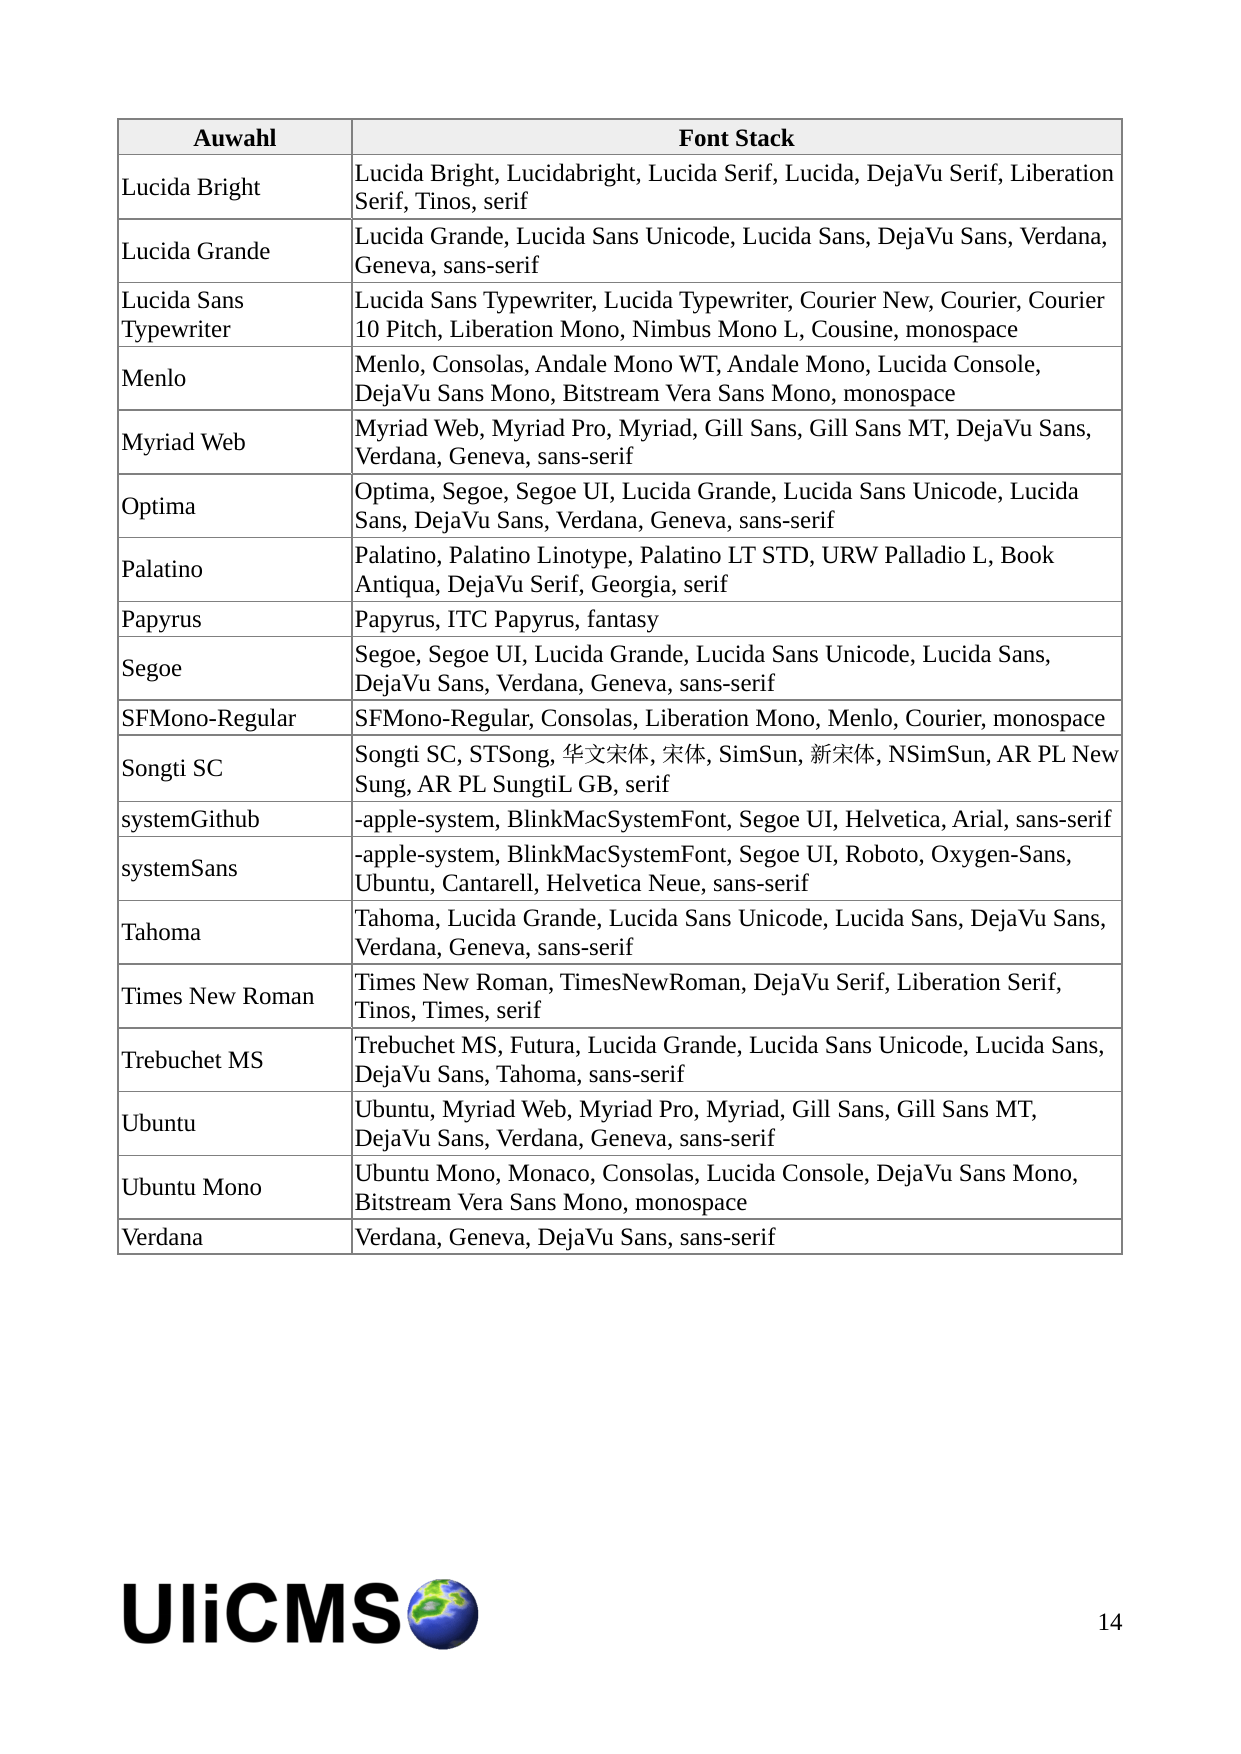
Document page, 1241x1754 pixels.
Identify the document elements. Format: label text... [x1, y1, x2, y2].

table_cell Optima [119, 475, 351, 537]
table_cell Tahoma, Lucida Grande, Lucida Sans Unicode, Lucida Sans, DejaVu Sans, Verdana, Geneva, sans-serif [353, 901, 1121, 963]
table_cell Ubuntu Mono [119, 1156, 351, 1218]
table_cell Trebuchet MS [119, 1029, 351, 1091]
table_cell Ubuntu [119, 1092, 351, 1154]
table_cell Menlo [119, 347, 351, 409]
table_header Font Stack [353, 120, 1121, 154]
table_cell Optima, Segoe, Segoe UI, Lucida Grande, Lucida Sans Unicode, Lucida Sans, DejaVu Sans, Verdana, Geneva, sans-serif [353, 475, 1121, 537]
table_cell Songti SC, STSong, 华文宋体, 宋体, SimSun, 新宋体, NSimSun, AR PL New Sung, AR PL SungtiL GB, serif [353, 736, 1121, 801]
table_cell Tahoma [119, 901, 351, 963]
table_cell SFMono-Regular [119, 701, 351, 734]
table_cell Menlo, Consolas, Andale Mono WT, Andale Mono, Lucida Console, DejaVu Sans Mono, Bitstream Vera Sans Mono, monospace [353, 347, 1121, 409]
table_cell Times New Roman, TimesNewRoman, DejaVu Serif, Liberation Serif, Tinos, Times, serif [353, 965, 1121, 1027]
table_cell Lucida Bright, Lucidabright, Lucida Serif, Lucida, DejaVu Serif, Liberation Serif, Tinos, serif [353, 155, 1121, 218]
table_cell Verdana [119, 1220, 351, 1253]
table_cell Trebuchet MS, Futura, Lucida Grande, Lucida Sans Unicode, Lucida Sans, DejaVu Sans, Tahoma, sans-serif [353, 1029, 1121, 1091]
picture [118, 1578, 479, 1652]
table_cell SFMono-Regular, Consolas, Liberation Mono, Menlo, Courier, monospace [353, 701, 1121, 734]
table_cell Lucida Sans Typewriter, Lucida Typewriter, Courier New, Courier, Courier 10 Pitch, Liberation Mono, Nimbus Mono L, Cousine, monospace [353, 283, 1121, 346]
table_cell Songti SC [119, 736, 351, 801]
table_cell Times New Roman [119, 965, 351, 1027]
table_cell Lucida Grande, Lucida Sans Unicode, Lucida Sans, DejaVu Sans, Verdana, Geneva, sans-serif [353, 220, 1121, 282]
table_cell -apple-system, BlinkMacSystemFont, Segoe UI, Helvetica, Arial, sans-serif [353, 802, 1121, 836]
table_header Auwahl [119, 120, 351, 154]
table_cell Ubuntu Mono, Monaco, Consolas, Lucida Console, DejaVu Sans Mono, Bitstream Vera Sans Mono, monospace [353, 1156, 1121, 1218]
table_cell Papyrus [119, 602, 351, 636]
table_cell Segoe, Segoe UI, Lucida Grande, Lucida Sans Unicode, Lucida Sans, DejaVu Sans, Verdana, Geneva, sans-serif [353, 637, 1121, 699]
table_cell systemSans [119, 837, 351, 899]
table_cell Myriad Web, Myriad Pro, Myriad, Gill Sans, Gill Sans MT, DejaVu Sans, Verdana, Geneva, sans-serif [353, 411, 1121, 473]
table_cell Ubuntu, Myriad Web, Myriad Pro, Myriad, Gill Sans, Gill Sans MT, DejaVu Sans, Verdana, Geneva, sans-serif [353, 1092, 1121, 1154]
table_cell Lucida Sans Typewriter [119, 283, 351, 346]
table_cell -apple-system, BlinkMacSystemFont, Segoe UI, Roboto, Oxygen-Sans, Ubuntu, Cantarell, Helvetica Neue, sans-serif [353, 837, 1121, 899]
table_cell systemGithub [119, 802, 351, 836]
table_cell Lucida Grande [119, 220, 351, 282]
table_cell Lucida Bright [119, 155, 351, 218]
table_cell Palatino, Palatino Linotype, Palatino LT STD, URW Palladio L, Book Antiqua, DejaVu Serif, Georgia, serif [353, 538, 1121, 601]
table_cell Papyrus, ITC Papyrus, fantasy [353, 602, 1121, 636]
table_cell Segoe [119, 637, 351, 699]
table_cell Verdana, Geneva, DejaVu Sans, sans-serif [353, 1220, 1121, 1253]
table_cell Myriad Web [119, 411, 351, 473]
table_cell Palatino [119, 538, 351, 601]
